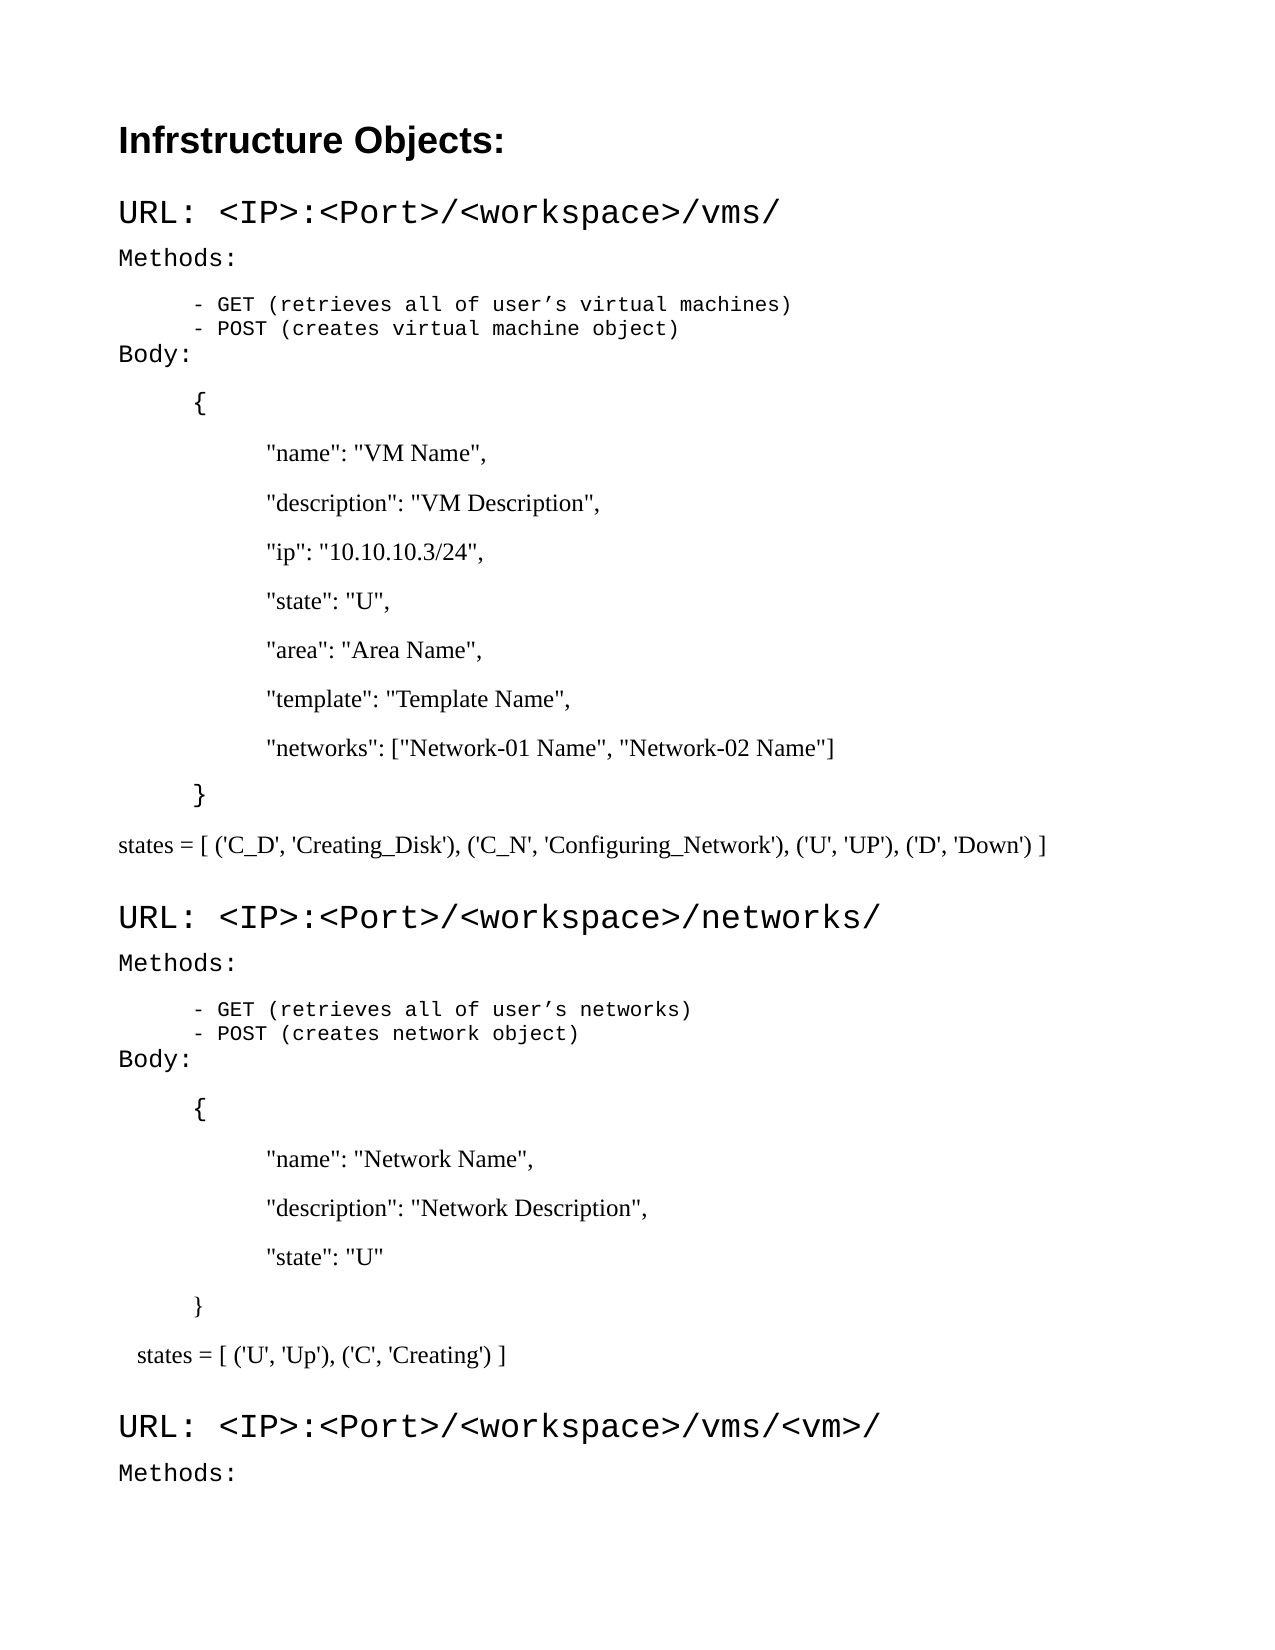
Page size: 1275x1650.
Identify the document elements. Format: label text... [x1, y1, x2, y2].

text Methods: [118, 951, 1157, 979]
text Body: [118, 341, 1157, 370]
text "name": "Network Name", [118, 1144, 1157, 1173]
text - GET (retrieves all of user’s networks) [118, 999, 1157, 1023]
subtitle Infrstructure Objects: [118, 118, 1157, 162]
text } [118, 1291, 1157, 1320]
text states = [ ('U', 'Up'), ('C', 'Creating') ] [118, 1340, 1157, 1369]
text } [118, 782, 1157, 810]
text "state": "U", [118, 586, 1157, 614]
subtitle URL: <IP>:<Port>/<workspace>/networks/ [118, 900, 1157, 938]
subtitle URL: <IP>:<Port>/<workspace>/vms/ [118, 195, 1157, 233]
text Methods: [118, 1461, 1157, 1489]
text { [118, 1095, 1157, 1124]
text "state": "U" [118, 1242, 1157, 1271]
text "description": "Network Description", [118, 1193, 1157, 1222]
text "description": "VM Description", [118, 488, 1157, 516]
text - POST (creates network object) [118, 1023, 1157, 1047]
text "networks": ["Network-01 Name", "Network-02 Name"] [118, 733, 1157, 762]
text - POST (creates virtual machine object) [118, 318, 1157, 341]
text { [118, 390, 1157, 418]
text Body: [118, 1047, 1157, 1075]
text "name": "VM Name", [118, 438, 1157, 467]
text "ip": "10.10.10.3/24", [118, 537, 1157, 565]
text Methods: [118, 246, 1157, 274]
text "area": "Area Name", [118, 635, 1157, 663]
text - GET (retrieves all of user’s virtual machines) [118, 294, 1157, 318]
text "template": "Template Name", [118, 684, 1157, 713]
text states = [ ('C_D', 'Creating_Disk'), ('C_N', 'Configuring_Network'), ('U', 'UP'), ('D', 'Down') ] [118, 831, 1157, 859]
subtitle URL: <IP>:<Port>/<workspace>/vms/<vm>/ [118, 1410, 1157, 1448]
